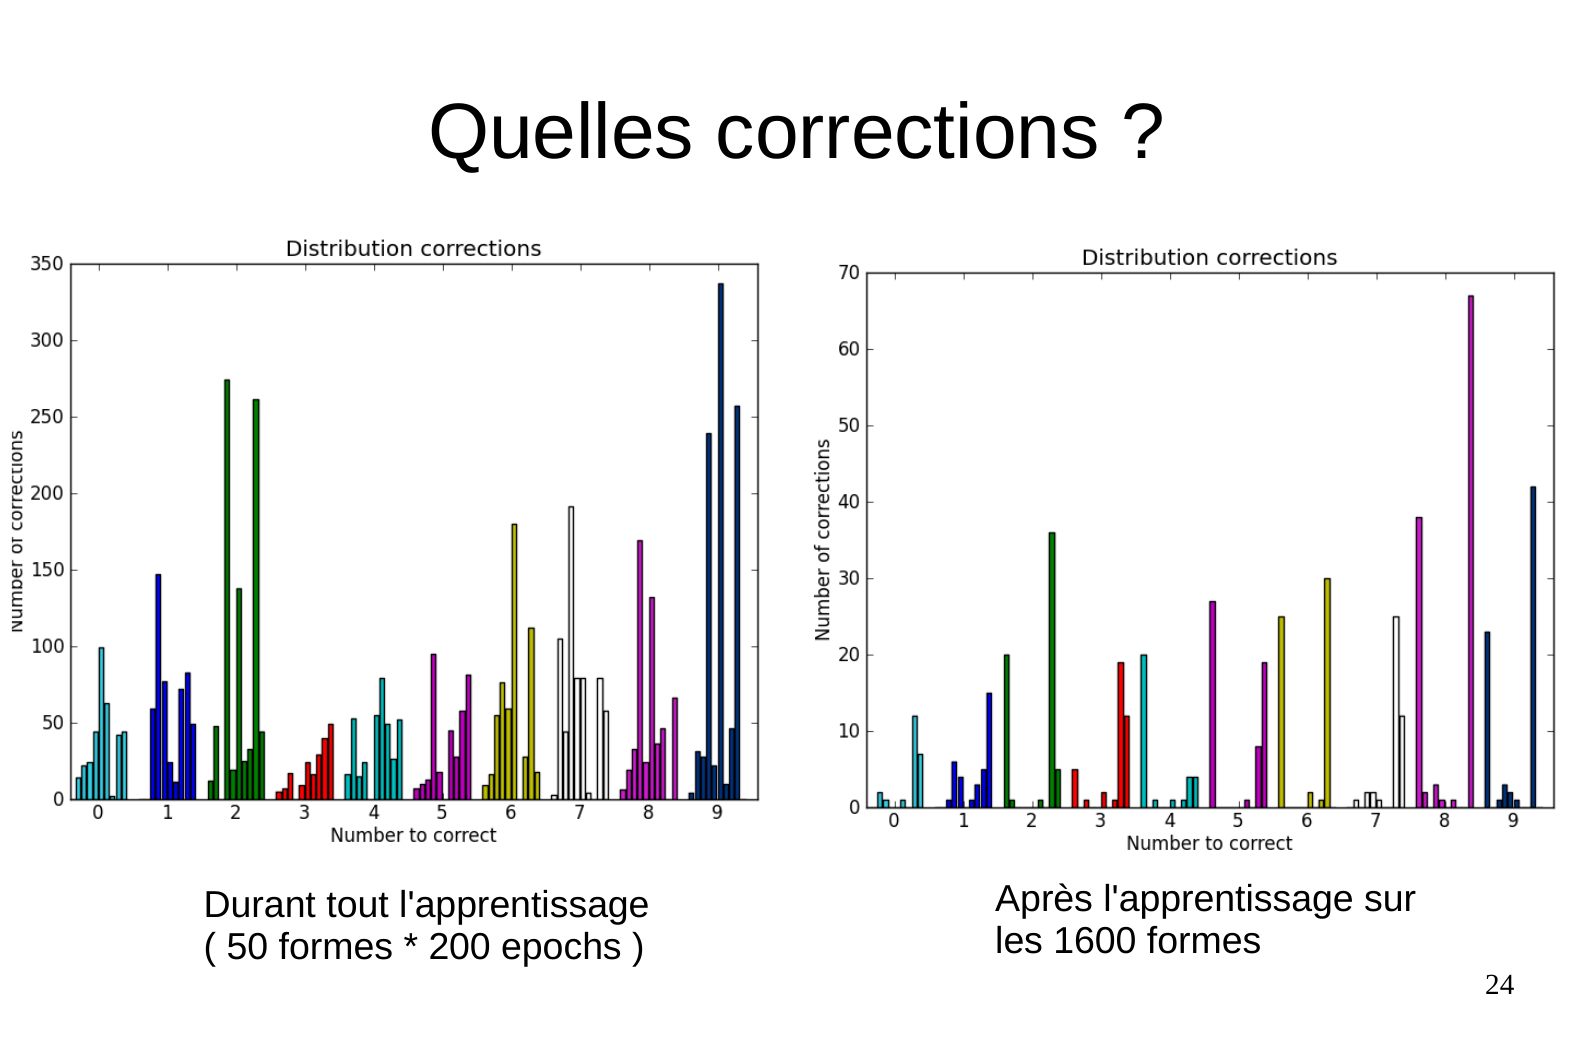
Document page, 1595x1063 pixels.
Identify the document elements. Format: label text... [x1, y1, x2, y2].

text_box Durant tout l'apprentissage ( 50 formes * 200 epochs ) [188, 876, 665, 976]
title Quelles corrections ? [79, 42, 1515, 220]
picture [11, 206, 1595, 875]
text_box Après l'apprentissage sur les 1600 formes [980, 869, 1442, 969]
